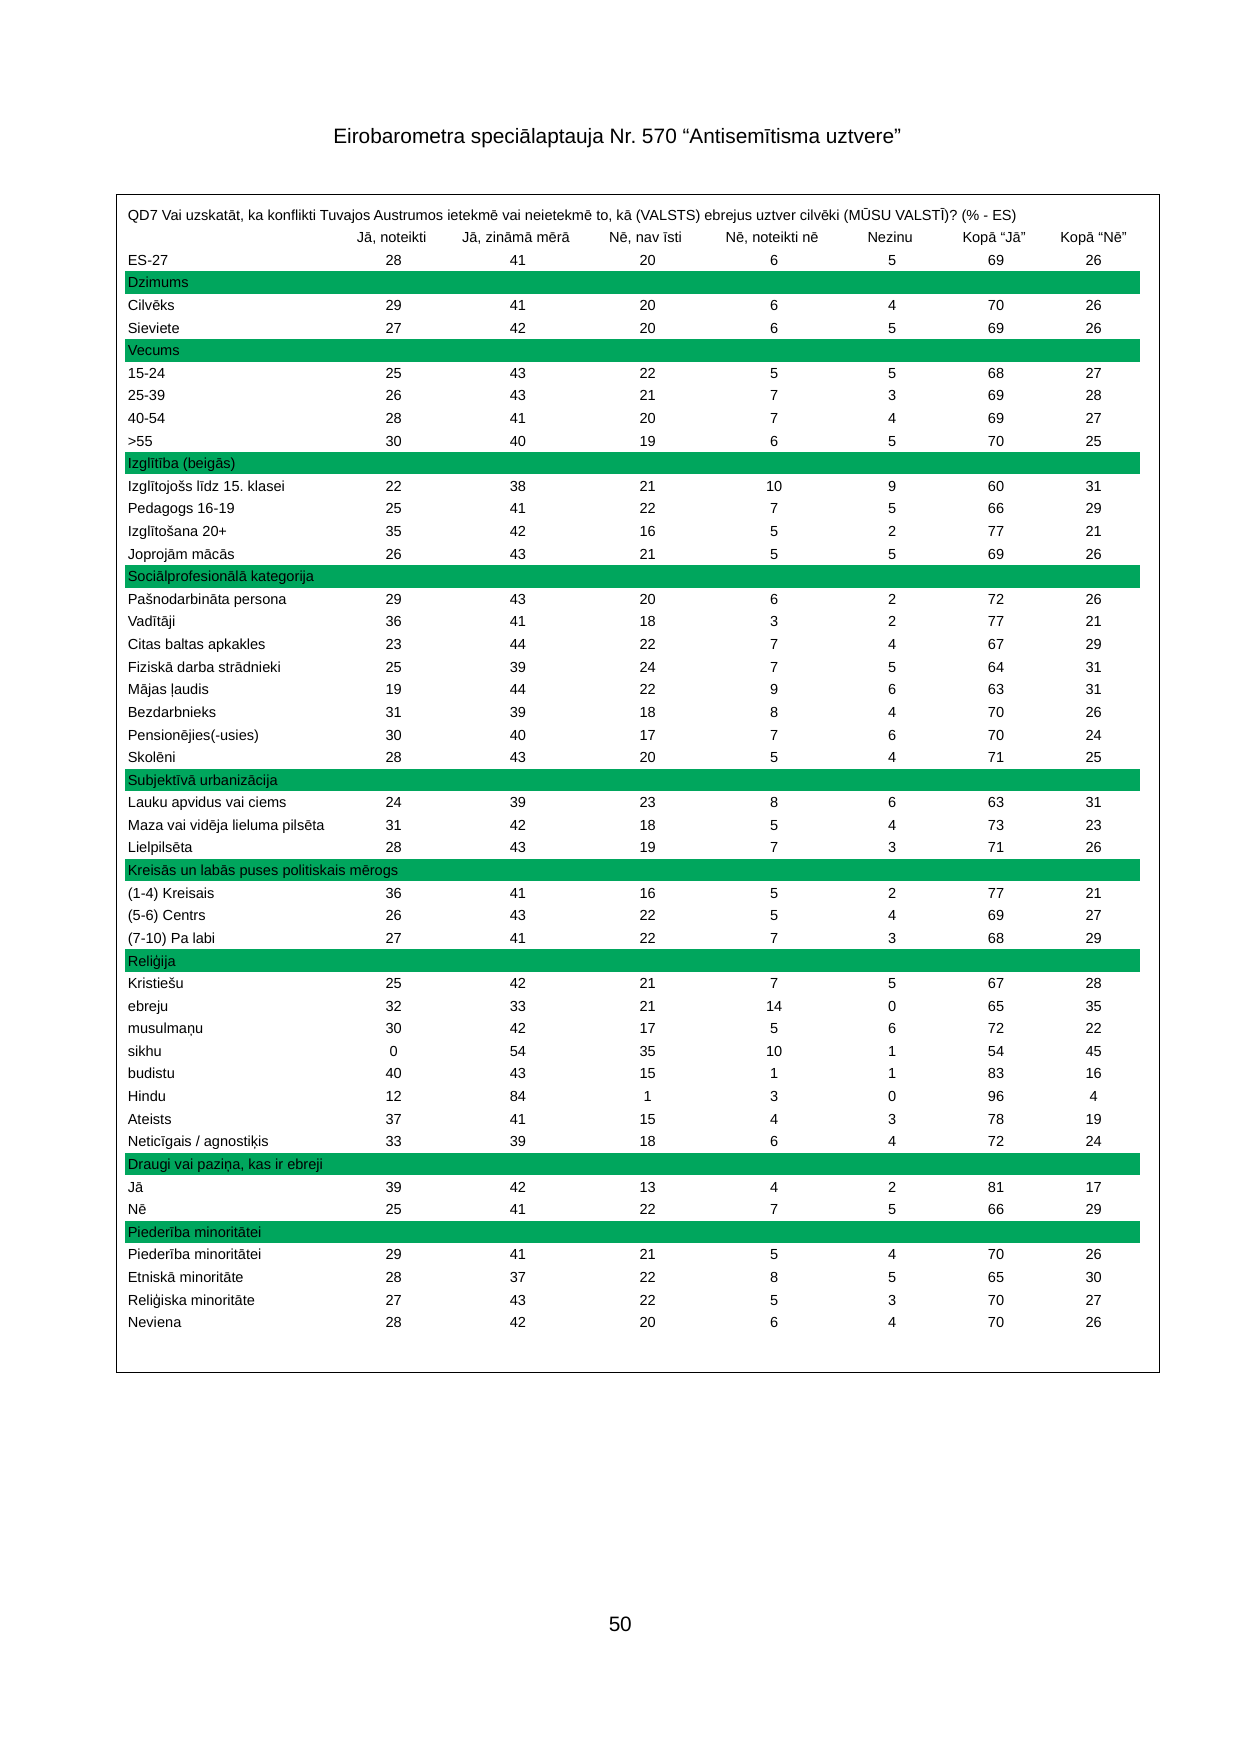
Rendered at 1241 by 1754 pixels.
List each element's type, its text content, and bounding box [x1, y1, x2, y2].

table_cell 37 [450, 1266, 586, 1288]
table_cell 3 [839, 836, 945, 859]
table_cell 41 [450, 249, 586, 271]
table_cell 22 [586, 362, 709, 384]
table_cell 66 [945, 1198, 1047, 1221]
table_cell 18 [586, 701, 709, 723]
table_cell 5 [839, 429, 945, 452]
table_cell 5 [709, 1288, 839, 1311]
table_cell 5 [839, 1198, 945, 1221]
table_cell 28 [1047, 972, 1140, 994]
table_cell 26 [1047, 249, 1140, 271]
table_cell 25 [1047, 746, 1140, 768]
table_cell 42 [450, 1175, 586, 1198]
table_cell 5 [709, 1243, 839, 1266]
table_cell 69 [945, 407, 1047, 429]
table_cell Pašnodarbināta persona [125, 588, 337, 610]
table_cell 24 [337, 791, 450, 814]
table_cell 54 [450, 1040, 586, 1062]
table_cell 21 [586, 995, 709, 1017]
table_cell 0 [839, 995, 945, 1017]
table_cell 43 [450, 1062, 586, 1085]
table_cell Dzimums [125, 271, 1140, 294]
table_cell 41 [450, 610, 586, 633]
table_cell 35 [337, 520, 450, 542]
table_cell 27 [1047, 904, 1140, 927]
table_cell 39 [450, 655, 586, 678]
table_cell 40 [450, 429, 586, 452]
table_cell 18 [586, 610, 709, 633]
table_cell 69 [945, 316, 1047, 339]
table_cell Hindu [125, 1085, 337, 1107]
table_cell Bezdarbnieks [125, 701, 337, 723]
table_cell 5 [839, 497, 945, 520]
table_cell 5 [839, 1266, 945, 1288]
table_cell 44 [450, 633, 586, 655]
table_cell 27 [1047, 407, 1140, 429]
table_cell 5 [709, 362, 839, 384]
table_cell 29 [1047, 633, 1140, 655]
table_cell 40 [450, 723, 586, 746]
table_cell 21 [1047, 610, 1140, 633]
table_cell 54 [945, 1040, 1047, 1062]
table_cell 39 [450, 791, 586, 814]
table_cell 4 [1047, 1085, 1140, 1107]
table_cell 3 [839, 1108, 945, 1130]
table_cell 69 [945, 543, 1047, 565]
table_cell 26 [1047, 588, 1140, 610]
table_cell 32 [337, 995, 450, 1017]
table_cell 65 [945, 995, 1047, 1017]
table_cell 7 [709, 384, 839, 407]
table_cell Joprojām mācās [125, 543, 337, 565]
table_cell 29 [1047, 1198, 1140, 1221]
table_cell 69 [945, 904, 1047, 927]
table_cell Jā, noteikti [337, 226, 450, 248]
table_cell 1 [839, 1040, 945, 1062]
table_cell 4 [839, 1311, 945, 1333]
table_cell 22 [586, 633, 709, 655]
table_cell 6 [839, 678, 945, 701]
table_cell 2 [839, 1175, 945, 1198]
table_cell 20 [586, 316, 709, 339]
table_cell 29 [337, 588, 450, 610]
table_cell ebreju [125, 995, 337, 1017]
table_cell 30 [337, 1017, 450, 1040]
table_cell Nezinu [839, 226, 945, 248]
table_cell 16 [1047, 1062, 1140, 1085]
table_cell 19 [337, 678, 450, 701]
table_cell Vadītāji [125, 610, 337, 633]
table_cell 28 [1047, 384, 1140, 407]
table_cell 20 [586, 407, 709, 429]
table_cell 7 [709, 407, 839, 429]
table_cell 33 [450, 995, 586, 1017]
table_cell 17 [1047, 1175, 1140, 1198]
table_cell Izglītība (beigās) [125, 452, 1140, 474]
table_cell 25 [337, 1198, 450, 1221]
table_cell 13 [586, 1175, 709, 1198]
table_cell 10 [709, 1040, 839, 1062]
table_cell 1 [586, 1085, 709, 1107]
table_cell 30 [1047, 1266, 1140, 1288]
table_cell 41 [450, 1243, 586, 1266]
table_cell 4 [839, 904, 945, 927]
table_cell 3 [839, 1288, 945, 1311]
table_cell 0 [337, 1040, 450, 1062]
table_cell 64 [945, 655, 1047, 678]
table_cell 28 [337, 1266, 450, 1288]
table_cell 3 [839, 384, 945, 407]
table_cell 7 [709, 723, 839, 746]
table_cell 27 [337, 316, 450, 339]
table_cell 42 [450, 814, 586, 836]
table_cell 21 [586, 1243, 709, 1266]
table_cell 2 [839, 881, 945, 904]
table_cell 4 [839, 701, 945, 723]
table_cell 33 [337, 1130, 450, 1153]
table_cell 72 [945, 1017, 1047, 1040]
table_cell Neviena [125, 1311, 337, 1333]
table_cell 0 [839, 1085, 945, 1107]
table_cell 29 [337, 294, 450, 316]
table_cell 28 [337, 407, 450, 429]
table_cell Piederība minoritātei [125, 1221, 1140, 1243]
table_cell 68 [945, 362, 1047, 384]
table_cell 31 [1047, 655, 1140, 678]
table_cell >55 [125, 429, 337, 452]
table_cell 43 [450, 904, 586, 927]
table_cell 25 [337, 497, 450, 520]
table_cell 6 [839, 1017, 945, 1040]
table_cell 26 [1047, 1311, 1140, 1333]
table_cell 17 [586, 723, 709, 746]
table_cell 39 [450, 1130, 586, 1153]
table_cell 15-24 [125, 362, 337, 384]
table_cell 26 [1047, 836, 1140, 859]
table_cell 6 [709, 316, 839, 339]
table_cell 35 [1047, 995, 1140, 1017]
table_cell 71 [945, 836, 1047, 859]
table_cell Vecums [125, 339, 1140, 362]
table_cell 22 [586, 904, 709, 927]
table_cell 5 [839, 543, 945, 565]
table_cell 70 [945, 701, 1047, 723]
table_cell 39 [450, 701, 586, 723]
table_cell 22 [586, 497, 709, 520]
table_cell 4 [839, 633, 945, 655]
table_cell 67 [945, 972, 1047, 994]
table_cell 26 [337, 904, 450, 927]
table_cell 4 [839, 1243, 945, 1266]
table_cell 17 [586, 1017, 709, 1040]
table_cell 5 [839, 972, 945, 994]
table_cell Kristiešu [125, 972, 337, 994]
table_cell 5 [709, 1017, 839, 1040]
table_cell 10 [709, 475, 839, 497]
table_cell 22 [586, 1288, 709, 1311]
table_cell 22 [586, 927, 709, 949]
table_cell 77 [945, 881, 1047, 904]
table_cell 40 [337, 1062, 450, 1085]
table_cell (1-4) Kreisais [125, 881, 337, 904]
table_cell 21 [586, 475, 709, 497]
table_cell 26 [1047, 316, 1140, 339]
table_cell 70 [945, 1311, 1047, 1333]
table_cell 12 [337, 1085, 450, 1107]
table_cell Reliģija [125, 949, 1140, 972]
table_cell 42 [450, 316, 586, 339]
table_cell Pedagogs 16-19 [125, 497, 337, 520]
table_cell Izglītojošs līdz 15. klasei [125, 475, 337, 497]
table_cell Citas baltas apkakles [125, 633, 337, 655]
table_cell Lauku apvidus vai ciems [125, 791, 337, 814]
table_cell 5 [709, 746, 839, 768]
table_cell 4 [839, 814, 945, 836]
table_cell 21 [1047, 881, 1140, 904]
table_cell Neticīgais / agnostiķis [125, 1130, 337, 1153]
table_cell 5 [709, 520, 839, 542]
table_cell 19 [586, 836, 709, 859]
table_cell Nē, noteikti nē [709, 226, 839, 248]
table_cell 25-39 [125, 384, 337, 407]
table_cell 78 [945, 1108, 1047, 1130]
table_cell 4 [839, 407, 945, 429]
table_cell 4 [709, 1175, 839, 1198]
table_cell 6 [839, 791, 945, 814]
table_cell 41 [450, 927, 586, 949]
table_cell 43 [450, 362, 586, 384]
table_cell 27 [337, 927, 450, 949]
table_cell 3 [709, 1085, 839, 1107]
table_cell budistu [125, 1062, 337, 1085]
table_cell Sieviete [125, 316, 337, 339]
table_cell 70 [945, 294, 1047, 316]
table_cell Nē [125, 1198, 337, 1221]
table_cell Pensionējies(-usies) [125, 723, 337, 746]
table_cell 42 [450, 972, 586, 994]
table_cell 5 [709, 814, 839, 836]
table_cell 7 [709, 927, 839, 949]
table_cell 7 [709, 633, 839, 655]
table_cell 26 [337, 384, 450, 407]
table_cell (7-10) Pa labi [125, 927, 337, 949]
table_cell 40-54 [125, 407, 337, 429]
table_cell 7 [709, 836, 839, 859]
table_cell 25 [1047, 429, 1140, 452]
table_cell 6 [839, 723, 945, 746]
table_cell 5 [709, 904, 839, 927]
table_cell 6 [709, 588, 839, 610]
table_cell 27 [337, 1288, 450, 1311]
table_cell 4 [839, 294, 945, 316]
table_cell 72 [945, 588, 1047, 610]
table_cell 28 [337, 1311, 450, 1333]
table_cell 43 [450, 1288, 586, 1311]
table_cell 5 [839, 655, 945, 678]
table_cell 63 [945, 678, 1047, 701]
table_cell 16 [586, 520, 709, 542]
table_cell 2 [839, 610, 945, 633]
table_cell Etniskā minoritāte [125, 1266, 337, 1288]
table_cell 28 [337, 836, 450, 859]
table_cell 16 [586, 881, 709, 904]
table_cell 77 [945, 520, 1047, 542]
table_cell 71 [945, 746, 1047, 768]
table_cell 66 [945, 497, 1047, 520]
table_cell 22 [1047, 1017, 1140, 1040]
table_cell Ateists [125, 1108, 337, 1130]
table_cell 24 [1047, 1130, 1140, 1153]
table_cell 23 [337, 633, 450, 655]
table_cell 1 [709, 1062, 839, 1085]
table_cell Jā [125, 1175, 337, 1198]
table_cell 4 [839, 746, 945, 768]
table_cell 44 [450, 678, 586, 701]
table_cell 35 [586, 1040, 709, 1062]
table_cell 41 [450, 294, 586, 316]
table_cell 26 [1047, 1243, 1140, 1266]
table_cell 27 [1047, 1288, 1140, 1311]
table_header QD7 Vai uzskatāt, ka konflikti Tuvajos Austrumos ietekmē vai neietekmē to, kā (VALSTS) ebrejus uztver cilvēki (MŪSU VALSTĪ)? (% - ES) [125, 203, 1140, 226]
table_cell 70 [945, 1288, 1047, 1311]
table_cell 29 [1047, 927, 1140, 949]
table_cell Cilvēks [125, 294, 337, 316]
table_cell 6 [709, 1130, 839, 1153]
table_cell 43 [450, 543, 586, 565]
table_cell 29 [337, 1243, 450, 1266]
table_cell 31 [337, 814, 450, 836]
table_cell 21 [586, 543, 709, 565]
table_cell 25 [337, 655, 450, 678]
table_cell Jā, zināmā mērā [450, 226, 586, 248]
table_cell 41 [450, 407, 586, 429]
table_cell 26 [337, 543, 450, 565]
table_cell Kopā “Jā” [945, 226, 1047, 248]
table_cell 43 [450, 836, 586, 859]
table_cell 15 [586, 1108, 709, 1130]
table_cell Nē, nav īsti [586, 226, 709, 248]
table_cell 5 [709, 881, 839, 904]
table_cell 36 [337, 610, 450, 633]
table_cell 28 [337, 746, 450, 768]
table_cell 22 [337, 475, 450, 497]
table_cell 18 [586, 1130, 709, 1153]
table_cell 20 [586, 249, 709, 271]
table_cell Kreisās un labās puses politiskais mērogs [125, 859, 1140, 881]
table_cell 3 [709, 610, 839, 633]
table_cell 5 [839, 362, 945, 384]
table_cell 7 [709, 655, 839, 678]
table_cell 96 [945, 1085, 1047, 1107]
table_cell 8 [709, 791, 839, 814]
table_cell 4 [839, 1130, 945, 1153]
table_cell 36 [337, 881, 450, 904]
table_cell 31 [1047, 791, 1140, 814]
table_cell 30 [337, 723, 450, 746]
table_cell 2 [839, 520, 945, 542]
table_cell 28 [337, 249, 450, 271]
table_cell 20 [586, 1311, 709, 1333]
table_cell 24 [586, 655, 709, 678]
table_cell 9 [709, 678, 839, 701]
table_cell 41 [450, 881, 586, 904]
table_cell 15 [586, 1062, 709, 1085]
table_cell 25 [337, 362, 450, 384]
table_cell 29 [1047, 497, 1140, 520]
table_cell 5 [839, 316, 945, 339]
table_cell 43 [450, 384, 586, 407]
table_cell Kopā “Nē” [1047, 226, 1140, 248]
table_cell 84 [450, 1085, 586, 1107]
table_cell ES-27 [125, 249, 337, 271]
table_cell 1 [839, 1062, 945, 1085]
table_cell 45 [1047, 1040, 1140, 1062]
table_cell 7 [709, 497, 839, 520]
table_cell 77 [945, 610, 1047, 633]
table_cell 6 [709, 249, 839, 271]
table_cell 22 [586, 678, 709, 701]
table_cell 21 [586, 972, 709, 994]
table_cell Sociālprofesionālā kategorija [125, 565, 1140, 588]
table_cell 27 [1047, 362, 1140, 384]
table_cell 2 [839, 588, 945, 610]
table_cell 63 [945, 791, 1047, 814]
table_cell Maza vai vidēja lieluma pilsēta [125, 814, 337, 836]
table_cell 24 [1047, 723, 1140, 746]
table_cell 70 [945, 723, 1047, 746]
table_cell 21 [586, 384, 709, 407]
table_cell 30 [337, 429, 450, 452]
table_cell 25 [337, 972, 450, 994]
table_cell 21 [1047, 520, 1140, 542]
table_cell 42 [450, 1311, 586, 1333]
table_cell 69 [945, 384, 1047, 407]
table_cell 22 [586, 1266, 709, 1288]
table_cell 4 [709, 1108, 839, 1130]
table_cell 26 [1047, 543, 1140, 565]
table_cell Draugi vai paziņa, kas ir ebreji [125, 1153, 1140, 1175]
table_cell 42 [450, 1017, 586, 1040]
table_cell 5 [839, 249, 945, 271]
table_cell [125, 226, 337, 248]
table_cell 43 [450, 746, 586, 768]
table_cell 26 [1047, 701, 1140, 723]
table_cell 60 [945, 475, 1047, 497]
table_cell 7 [709, 972, 839, 994]
table_cell 41 [450, 497, 586, 520]
table_cell (5-6) Centrs [125, 904, 337, 927]
table_cell 69 [945, 249, 1047, 271]
table_cell 9 [839, 475, 945, 497]
table_cell 19 [586, 429, 709, 452]
table_cell 72 [945, 1130, 1047, 1153]
table_cell Fiziskā darba strādnieki [125, 655, 337, 678]
table_cell 5 [709, 543, 839, 565]
table_cell 3 [839, 927, 945, 949]
table_cell 41 [450, 1198, 586, 1221]
table_cell 26 [1047, 294, 1140, 316]
table_cell musulmaņu [125, 1017, 337, 1040]
table_cell 19 [1047, 1108, 1140, 1130]
table_cell 70 [945, 1243, 1047, 1266]
table_cell 43 [450, 588, 586, 610]
table_cell Lielpilsēta [125, 836, 337, 859]
table_cell Mājas ļaudis [125, 678, 337, 701]
table_cell 6 [709, 294, 839, 316]
table_cell 22 [586, 1198, 709, 1221]
table_cell 67 [945, 633, 1047, 655]
table_cell 6 [709, 429, 839, 452]
table_cell 6 [709, 1311, 839, 1333]
table_cell 20 [586, 588, 709, 610]
table_cell 42 [450, 520, 586, 542]
table_cell 20 [586, 746, 709, 768]
table_cell sikhu [125, 1040, 337, 1062]
table_cell Subjektīvā urbanizācija [125, 769, 1140, 791]
table_cell Reliģiska minoritāte [125, 1288, 337, 1311]
table_cell 39 [337, 1175, 450, 1198]
table_cell 8 [709, 701, 839, 723]
table_cell 81 [945, 1175, 1047, 1198]
table_cell 8 [709, 1266, 839, 1288]
table_cell 31 [1047, 678, 1140, 701]
table_cell 31 [1047, 475, 1140, 497]
table_cell 65 [945, 1266, 1047, 1288]
table_cell 41 [450, 1108, 586, 1130]
table_cell 73 [945, 814, 1047, 836]
table_cell 70 [945, 429, 1047, 452]
table_cell Izglītošana 20+ [125, 520, 337, 542]
table_cell 23 [1047, 814, 1140, 836]
table_cell Piederība minoritātei [125, 1243, 337, 1266]
table_cell 37 [337, 1108, 450, 1130]
table_cell 23 [586, 791, 709, 814]
table_cell 31 [337, 701, 450, 723]
table_cell 38 [450, 475, 586, 497]
table_cell 18 [586, 814, 709, 836]
table_cell 68 [945, 927, 1047, 949]
table_cell 83 [945, 1062, 1047, 1085]
table_cell 14 [709, 995, 839, 1017]
table_cell 7 [709, 1198, 839, 1221]
table_cell 20 [586, 294, 709, 316]
table_cell Skolēni [125, 746, 337, 768]
